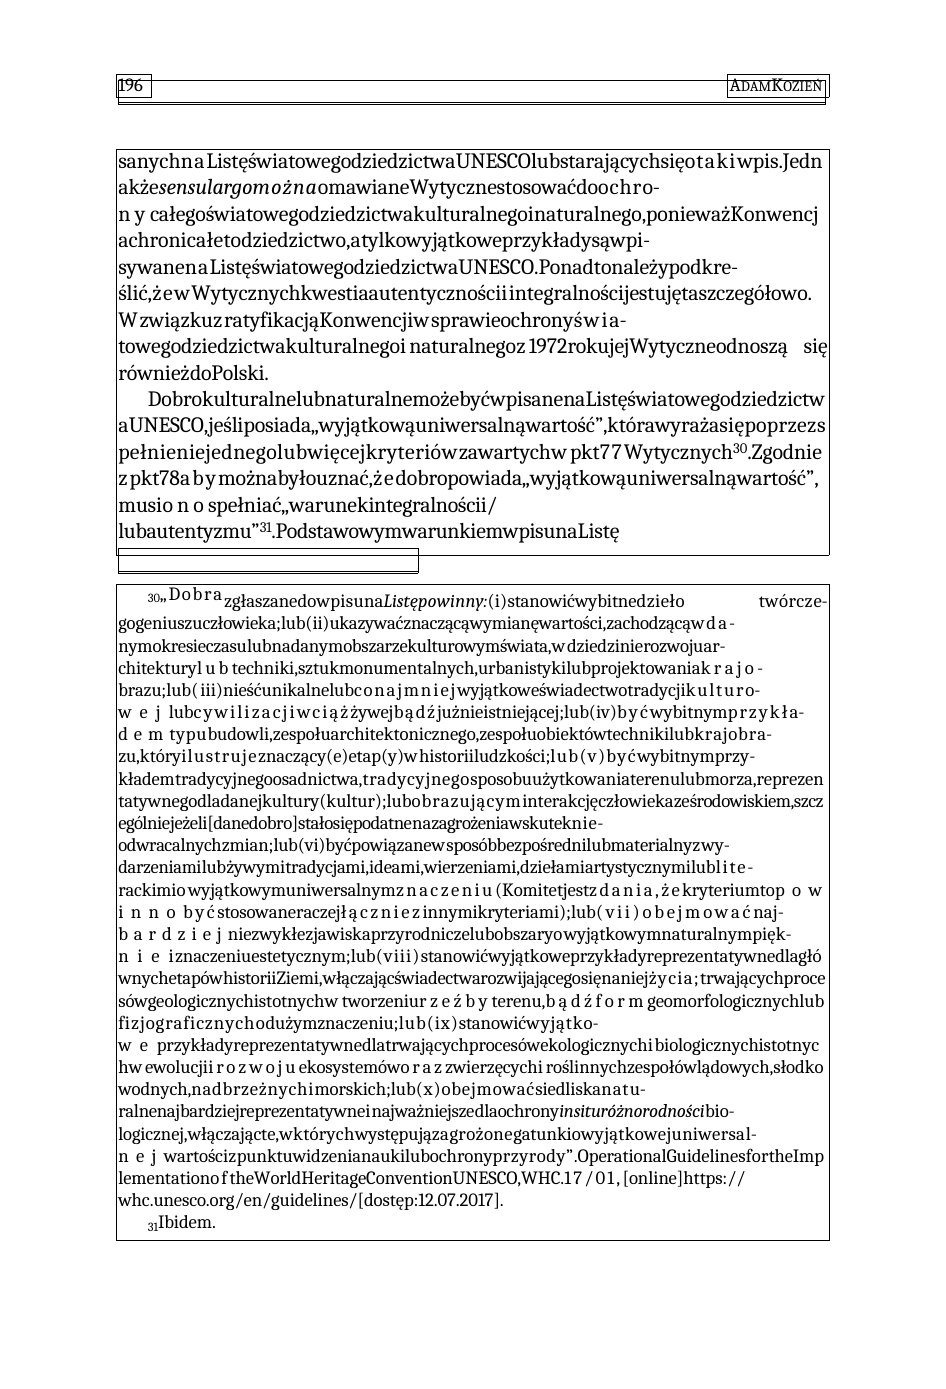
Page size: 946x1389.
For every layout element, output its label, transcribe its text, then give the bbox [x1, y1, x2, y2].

text 196 [119, 81, 151, 96]
text sanychnaListęświatowegodziedzictwaUNESCOlubstarającychsięotakiwpis.JednakżesensulargomożnaomawianeWytycznestosowaćdoochro-nycałegoświatowegodziedzictwakulturalnegoinaturalnego,ponieważKonwencjachronicałetodziedzictwo,atylkowyjątkoweprzykładysąwpi-sywanenaListęświatowegodziedzictwaUNESCO.Ponadtonależypodkre-ślić,żewWytycznychkwestiaautentycznościiintegralnościjestujętaszczegółowo.WzwiązkuzratyfikacjąKonwencjiwsprawieochronyświa-towegodziedzictwakulturalnegoinaturalnegoz1972rokujejWytyczneodnoszą się równieżdoPolski. [118, 150, 827, 385]
text ADAMKOZIEŃ [729, 75, 829, 96]
text [118, 75, 151, 80]
text 30„DobrazgłaszanedowpisunaListępowinny:(i)stanowićwybitnedzieło twórcze-gogeniuszuczłowieka;lub(ii)ukazywaćznaczącąwymianęwartości,zachodzącąwda-nymokresieczasulubnadanymobszarzekulturowymświata,wdziedzinierozwojuar-chitekturylubtechniki,sztukmonumentalnych,urbanistykilubprojektowaniakrajo-brazu;lub(iii)nieśćunikalnelubconajmniejwyjątkoweświadectwotradycjikulturo-wejlubcywilizacjiwciążżywejbądźjużnieistniejącej;lub(iv)byćwybitnymprzykła-demtypubudowli,zespołuarchitektonicznego,zespołuobiektówtechnikilubkrajobra-zu,któryilustrujeznaczący(e)etap(y)whistoriiludzkości;lub(v)byćwybitnymprzy-kłademtradycyjnegoosadnictwa,tradycyjnegosposobuużytkowaniaterenulubmorza,reprezentatywnegodladanejkultury(kultur);lubobrazującyminterakcjęczłowiekaześrodowiskiem,szczególniejeżeli[danedobro]stałosiępodatnenazagrożeniawskuteknie-odwracalnychzmian;lub(vi)byćpowiązanewsposóbbezpośrednilubmaterialnyzwy-darzeniamilubżywymitradycjami,ideami,wierzeniami,dziełamiartystycznymilublite-rackimiowyjątkowymuniwersalnymznaczeniu(Komitetjestzdania,żekryteriumtopowinnobyćstosowaneraczejłączniezinnymikryteriami);lub(vii)obejmowaćnaj-bardziejniezwykłezjawiskaprzyrodniczelubobszaryowyjątkowymnaturalnympięk-nieiznaczeniuestetycznym;lub(viii)stanowićwyjątkoweprzykładyreprezentatywnedlagłównychetapówhistoriiZiemi,włączającświadectwarozwijającegosięnaniejżycia;trwającychprocesówgeologicznychistotnychwtworzeniurzeźbyterenu,bądźformgeomorfologicznychlubfizjograficznychodużymznaczeniu;lub(ix)stanowićwyjątko-weprzykładyreprezentatywnedlatrwającychprocesówekologicznychibiologicznychistotnychwewolucjiirozwojuekosystemóworazzwierzęcychiroślinnychzespołówlądowych,słodkowodnych,nadbrzeżnychimorskich;lub(x)obejmowaćsiedliskanatu-ralnenajbardziejreprezentatywneinajważniejszedlaochronyinsituróżnorodnościbio-logicznej,włączającte,wktórychwystępujązagrożonegatunkiowyjątkowejuniwersal-nejwartościzpunktuwidzenianaukilubochronyprzyrody”.OperationalGuidelinesfortheImplementationoftheWorldHeritageConventionUNESCO,WHC.17/01,[online]https://whc.unesco.org/en/guidelines/[dostęp:12.07.2017]. [118, 585, 828, 1211]
text DobrokulturalnelubnaturalnemożebyćwpisanenaListęświatowegodziedzictwaUNESCO,jeśliposiada„wyjątkowąuniwersalnąwartość”,którawyrażasiępoprzezspełnieniejednegolubwięcejkryteriówzawartychwpkt77Wytycznych30.Zgodniezpkt78abymożnabyłouznać,żedobropowiada„wyjątkowąuniwersalnąwartość”,musionospełniać„warunekintegralnościi/lubautentyzmu”31.PodstawowymwarunkiemwpisunaListę [118, 387, 827, 544]
text 31Ibidem. [148, 1212, 829, 1240]
